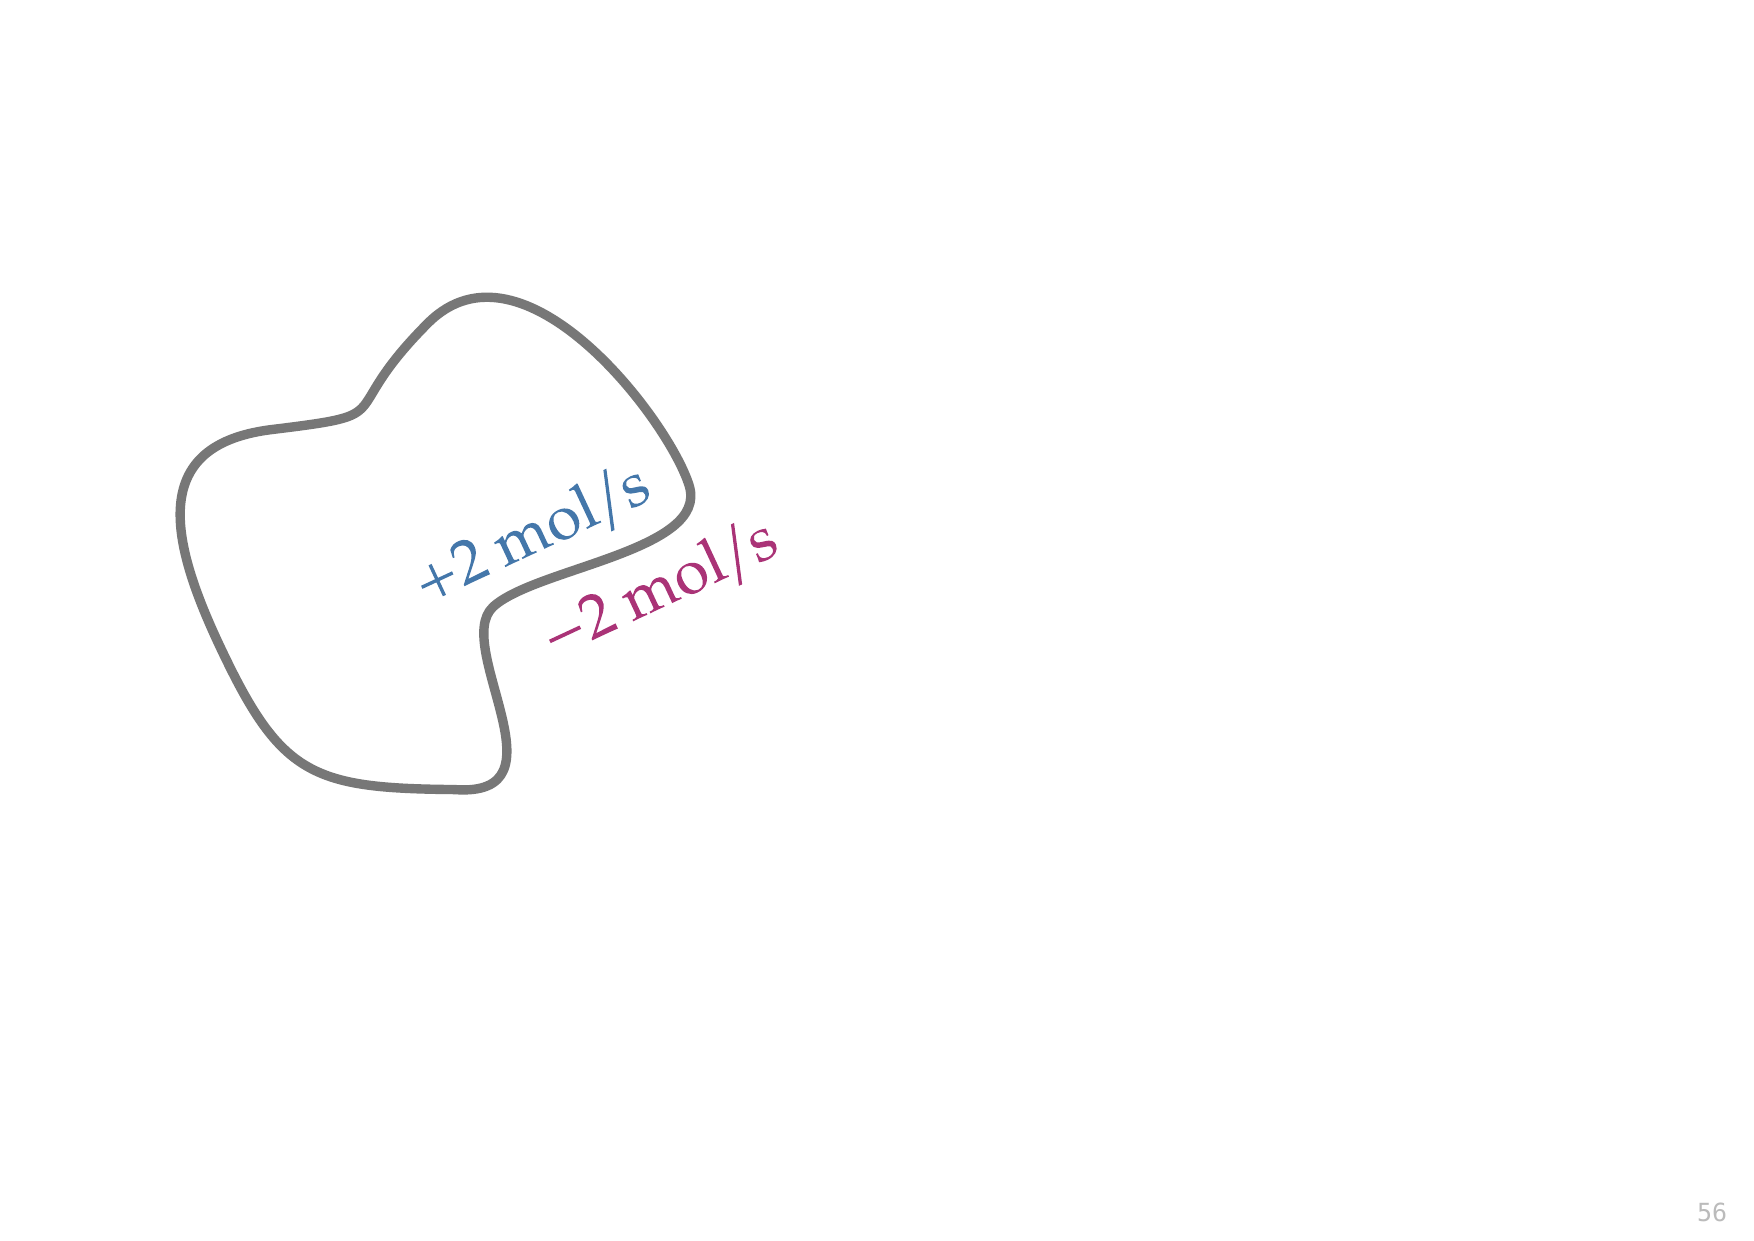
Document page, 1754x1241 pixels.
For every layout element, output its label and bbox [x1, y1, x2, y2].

text_box [622, 577, 682, 622]
text_box [676, 562, 708, 595]
text_box [750, 528, 777, 563]
text_box [696, 537, 729, 584]
text_box [568, 483, 602, 530]
text_box [578, 594, 618, 641]
text_box [603, 468, 615, 532]
text_box [421, 563, 454, 597]
text_box [622, 474, 649, 508]
text_box [494, 522, 554, 568]
text_box [450, 539, 491, 587]
text_box [549, 508, 580, 540]
text_box [730, 522, 743, 586]
text_box [549, 625, 582, 644]
